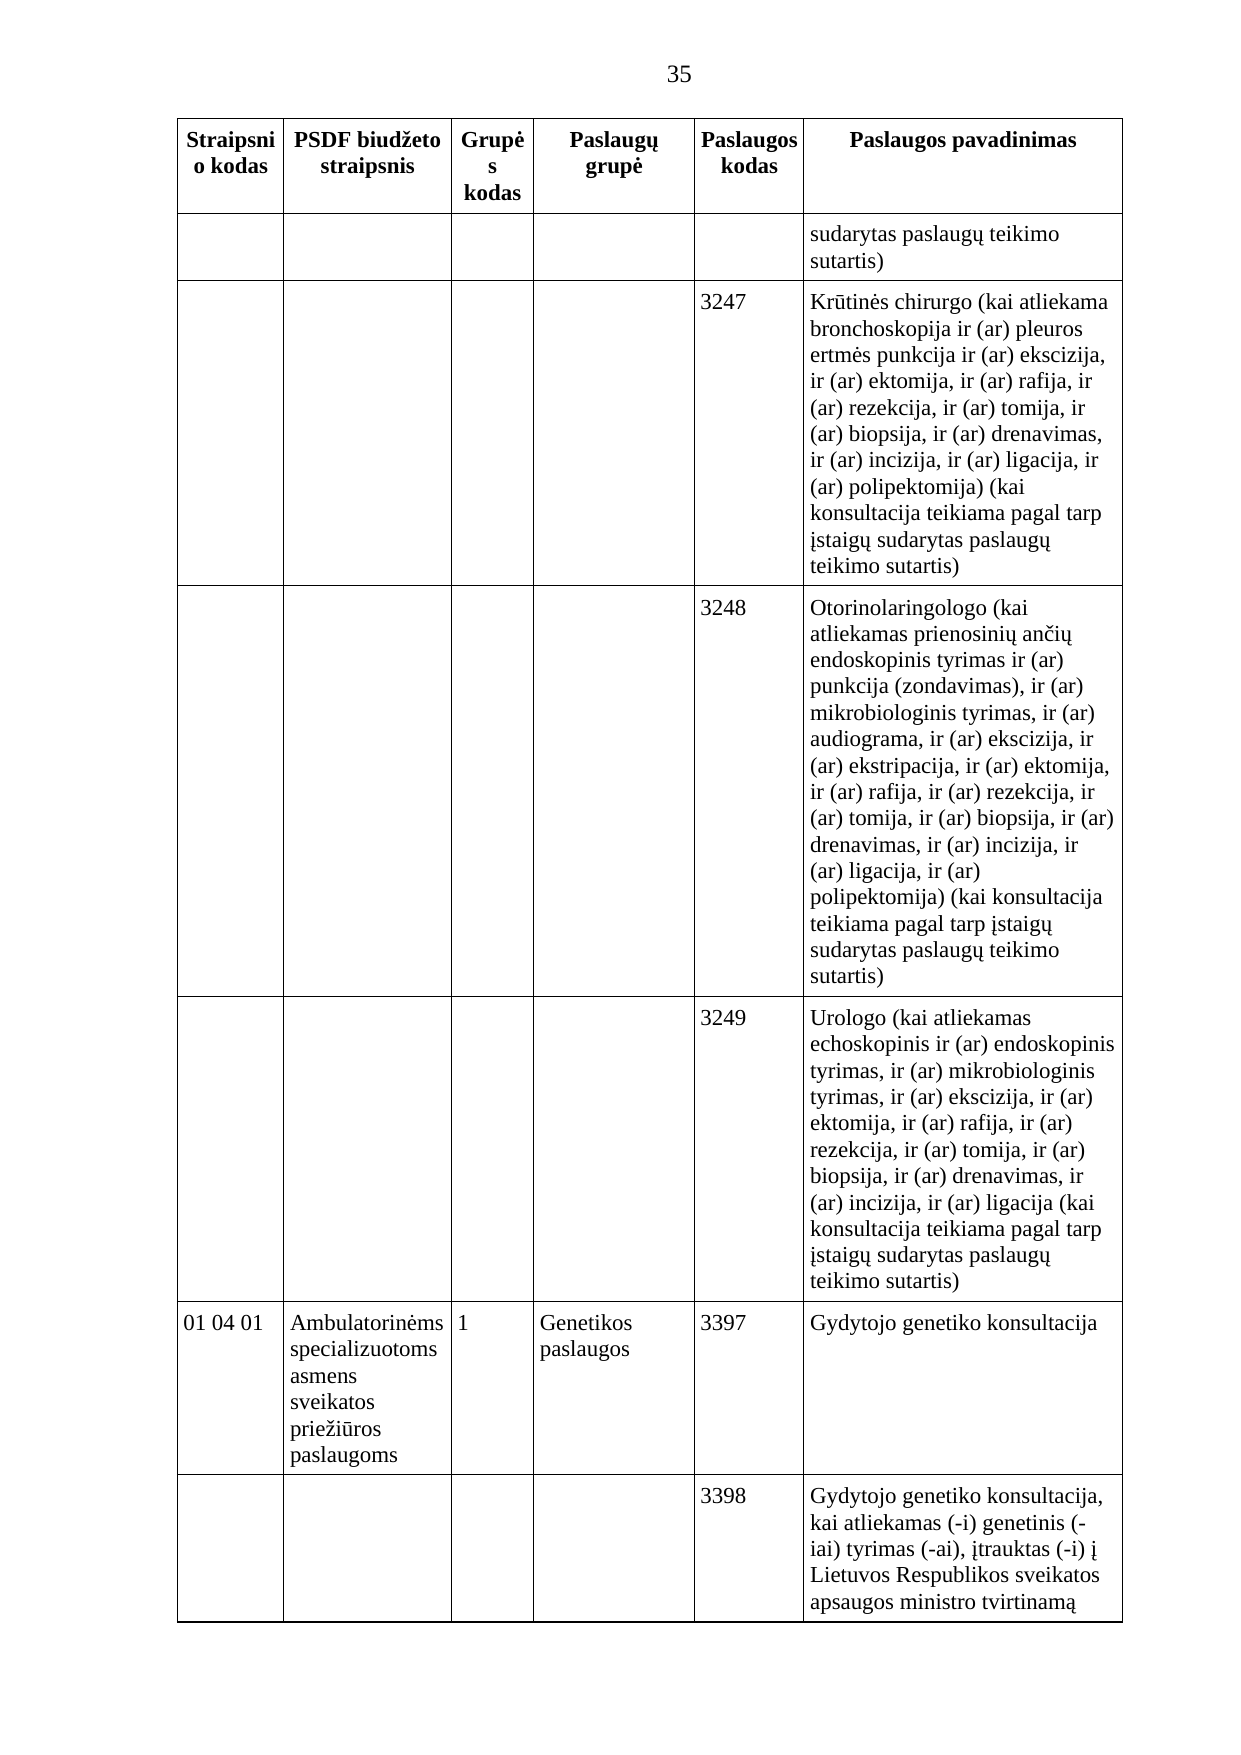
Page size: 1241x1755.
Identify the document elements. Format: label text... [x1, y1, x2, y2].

table_cell Krūtinės chirurgo (kai atliekama bronchoskopija ir (ar) pleuros ertmės punkcija ir (ar) ekscizija, ir (ar) ektomija, ir (ar) rafija, ir (ar) rezekcija, ir (ar) tomija, ir (ar) biopsija, ir (ar) drenavimas, ir (ar) incizija, ir (ar) ligacija, ir (ar) polipektomija) (kai konsultacija teikiama pagal tarp įstaigų sudarytas paslaugų teikimo sutartis) [804, 281, 1122, 585]
table_cell [178, 1475, 283, 1621]
table_cell Urologo (kai atliekamas echoskopinis ir (ar) endoskopinis tyrimas, ir (ar) mikrobiologinis tyrimas, ir (ar) ekscizija, ir (ar) ektomija, ir (ar) rafija, ir (ar) rezekcija, ir (ar) tomija, ir (ar) biopsija, ir (ar) drenavimas, ir (ar) incizija, ir (ar) ligacija (kai konsultacija teikiama pagal tarp įstaigų sudarytas paslaugų teikimo sutartis) [804, 997, 1122, 1301]
table_cell 3247 [695, 281, 803, 585]
table_header Straipsnio kodas [178, 119, 283, 212]
table_cell Gydytojo genetiko konsultacija [804, 1302, 1122, 1474]
table_cell [452, 586, 533, 996]
table_cell [534, 997, 694, 1301]
table_cell [178, 281, 283, 585]
table_cell [284, 997, 451, 1301]
table_cell [284, 586, 451, 996]
table_header Paslaugos kodas [695, 119, 803, 212]
table_cell [178, 586, 283, 996]
table_cell [534, 1475, 694, 1621]
table_cell [534, 586, 694, 996]
table_cell Otorinolaringologo (kai atliekamas prienosinių ančių endoskopinis tyrimas ir (ar) punkcija (zondavimas), ir (ar) mikrobiologinis tyrimas, ir (ar) audiograma, ir (ar) ekscizija, ir (ar) ekstripacija, ir (ar) ektomija, ir (ar) rafija, ir (ar) rezekcija, ir (ar) tomija, ir (ar) biopsija, ir (ar) drenavimas, ir (ar) incizija, ir (ar) ligacija, ir (ar) polipektomija) (kai konsultacija teikiama pagal tarp įstaigų sudarytas paslaugų teikimo sutartis) [804, 586, 1122, 996]
table_cell 3398 [695, 1475, 803, 1621]
table_header Grupės kodas [452, 119, 533, 212]
table_cell [452, 281, 533, 585]
table_cell [178, 214, 283, 280]
table_header Paslaugos pavadinimas [804, 119, 1122, 212]
table_cell 01 04 01 [178, 1302, 283, 1474]
table_cell 3248 [695, 586, 803, 996]
table_header Paslaugų grupė [534, 119, 694, 212]
table_cell Ambulatorinėms specializuotoms asmens sveikatos priežiūros paslaugoms [284, 1302, 451, 1474]
table_cell [452, 1475, 533, 1621]
table_cell [284, 214, 451, 280]
table_cell [695, 214, 803, 280]
table_cell [452, 214, 533, 280]
table_cell sudarytas paslaugų teikimo sutartis) [804, 214, 1122, 280]
table_cell [284, 1475, 451, 1621]
table_cell 3397 [695, 1302, 803, 1474]
table_header PSDF biudžeto straipsnis [284, 119, 451, 212]
table_cell [178, 997, 283, 1301]
table_cell [534, 281, 694, 585]
table_cell [534, 214, 694, 280]
table_cell Gydytojo genetiko konsultacija, kai atliekamas (-i) genetinis (-iai) tyrimas (-ai), įtrauktas (-i) į Lietuvos Respublikos sveikatos apsaugos ministro tvirtinamą [804, 1475, 1122, 1621]
table_cell Genetikos paslaugos [534, 1302, 694, 1474]
table_cell 1 [452, 1302, 533, 1474]
table_cell 3249 [695, 997, 803, 1301]
table_cell [452, 997, 533, 1301]
table_cell [284, 281, 451, 585]
